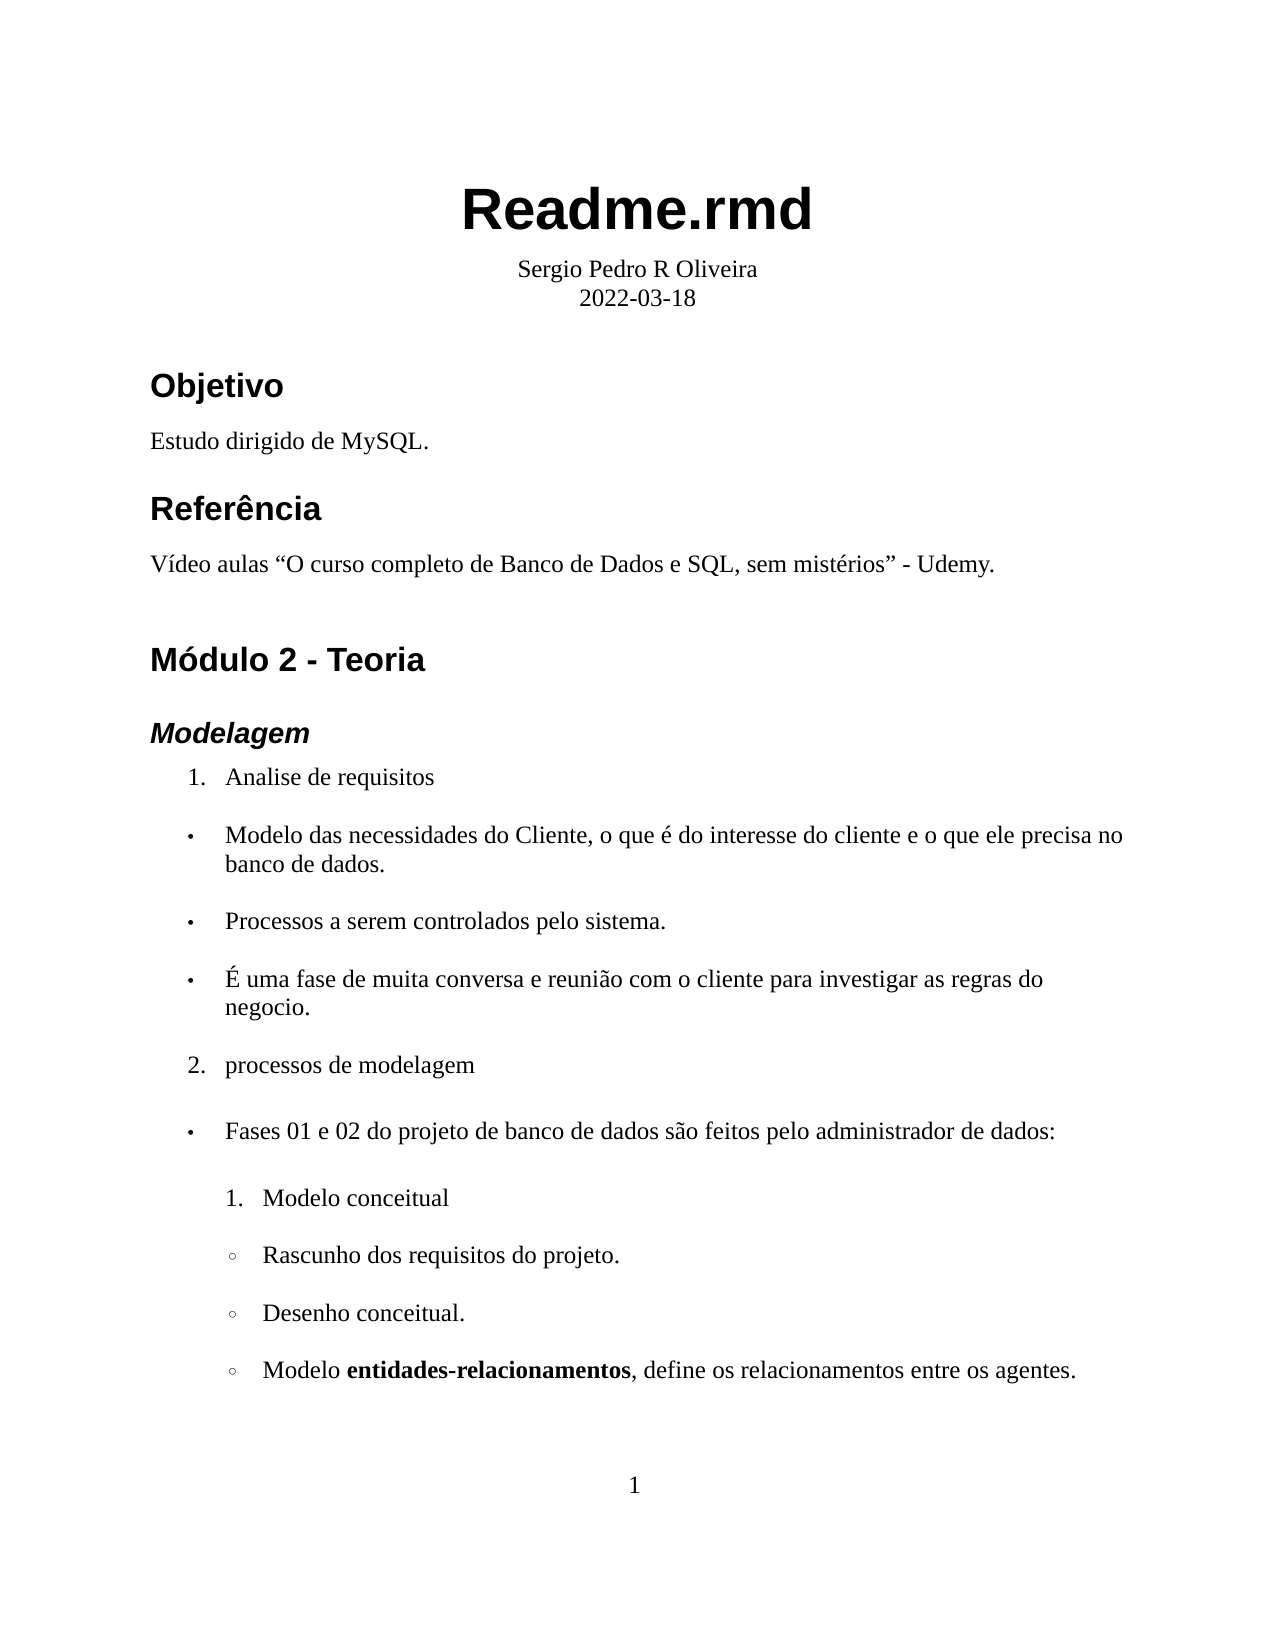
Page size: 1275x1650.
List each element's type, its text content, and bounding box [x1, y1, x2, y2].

list Fases 01 e 02 do projeto de banco de dados são feitos pelo administrador de dados: [187, 1116, 1125, 1174]
subtitle Módulo 2 - Teoria [150, 640, 1125, 679]
text 2022-03-18 [150, 283, 1125, 312]
subtitle Objetivo [150, 366, 1125, 404]
subtitle Modelagem [150, 716, 1125, 750]
list É uma fase de muita conversa e reunião com o cliente para investigar as regras do negocio. [187, 964, 1125, 1050]
text Estudo dirigido de MySQL. [150, 426, 1125, 455]
list Processos a serem controlados pelo sistema. [187, 906, 1125, 964]
list processos de modelagem [187, 1050, 1125, 1107]
list Rascunho dos requisitos do projeto. [225, 1240, 1125, 1298]
list Modelo entidades-relacionamentos, define os relacionamentos entre os agentes. [225, 1355, 1125, 1413]
text Vídeo aulas “O curso completo de Banco de Dados e SQL, sem mistérios” - Udemy. [150, 549, 1125, 577]
list Analise de requisitos [187, 762, 1125, 820]
list Modelo conceitual [225, 1183, 1125, 1240]
list Modelo das necessidades do Cliente, o que é do interesse do cliente e o que ele precisa no banco de dados. [187, 820, 1125, 906]
subtitle Referência [150, 489, 1125, 527]
text Sergio Pedro R Oliveira [150, 254, 1125, 283]
list Desenho conceitual. [225, 1298, 1125, 1355]
title Readme.rmd [150, 175, 1125, 242]
